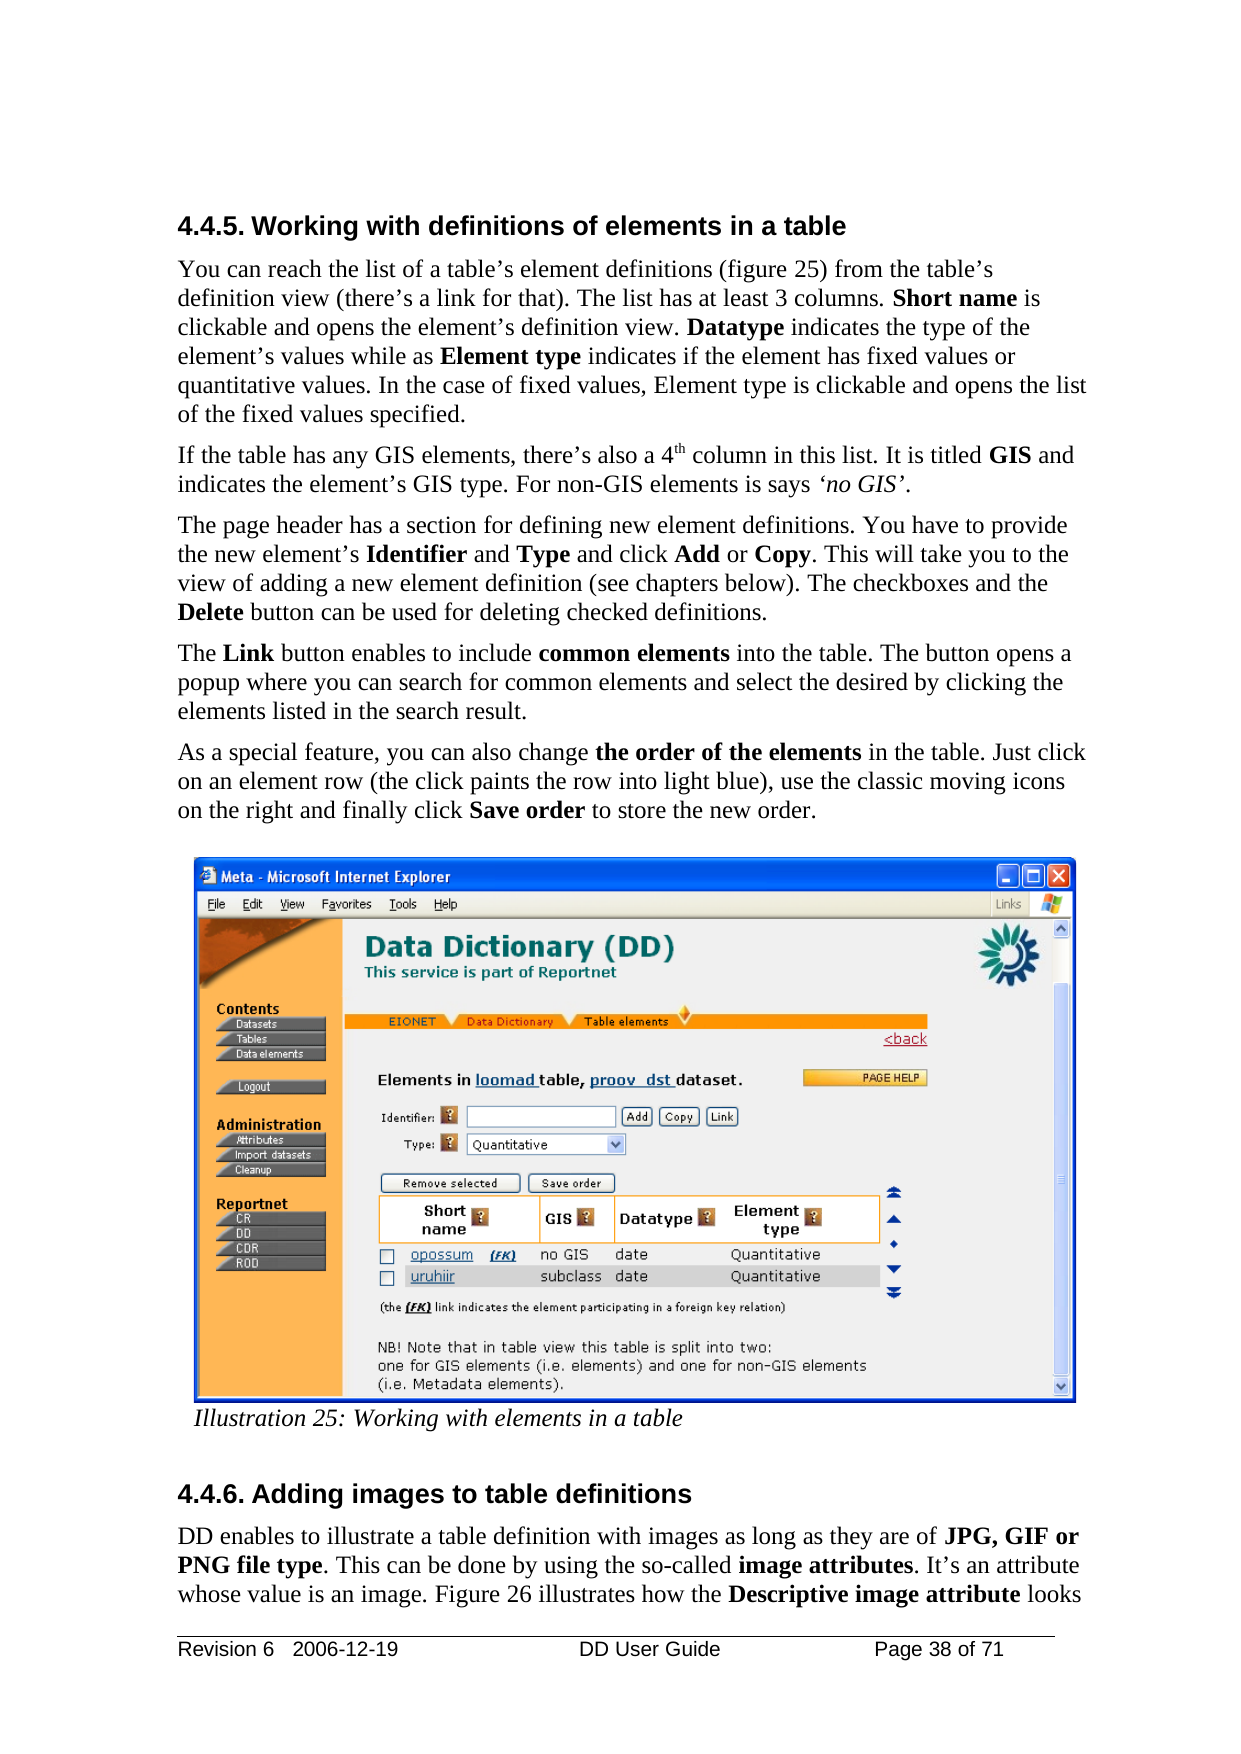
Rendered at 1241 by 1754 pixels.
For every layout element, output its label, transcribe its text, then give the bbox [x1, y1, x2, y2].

subtitle Adding images to table definitions [177, 1478, 1092, 1509]
text Illustration 25: Working with elements in a table [194, 1403, 1076, 1432]
text As a special feature, you can also change the order of the elements in the table. Just click on an element row (the click paints the row into light blue), use the classic moving icons on the right and finally click Save order to store the new order. [177, 737, 1092, 824]
subtitle Working with definitions of elements in a table [177, 210, 1092, 241]
text The page header has a section for defining new element definitions. You have to provide the new element’s Identifier and Type and click Add or Copy. This will take you to the view of adding a new element definition (see chapters below). The checkboxes and the Delete button can be used for deleting checked definitions. [177, 510, 1092, 626]
text If the table has any GIS elements, there’s also a 4th column in this list. It is titled GIS and indicates the element’s GIS type. For non-GIS elements is says ‘no GIS’. [177, 440, 1092, 498]
text You can reach the list of a table’s element definitions (figure 25) from the table’s definition view (there’s a link for that). The list has at least 3 columns. Short name is clickable and opens the element’s definition view. Datatype indicates the type of the element’s values while as Element type indicates if the element has fixed values or quantitative values. In the case of fixed values, Element type is clickable and opens the list of the fixed values specified. [177, 254, 1092, 428]
text DD enables to illustrate a table definition with images as long as they are of JPG, GIF or PNG file type. This can be done by using the so-called image attributes. It’s an attribute whose value is an image. Figure 26 illustrates how the Descriptive image attribute looks [177, 1521, 1092, 1608]
picture [193, 857, 1077, 1403]
text The Link button enables to include common elements into the table. The button opens a popup where you can search for common elements and select the desired by clicking the elements listed in the search result. [177, 638, 1092, 725]
